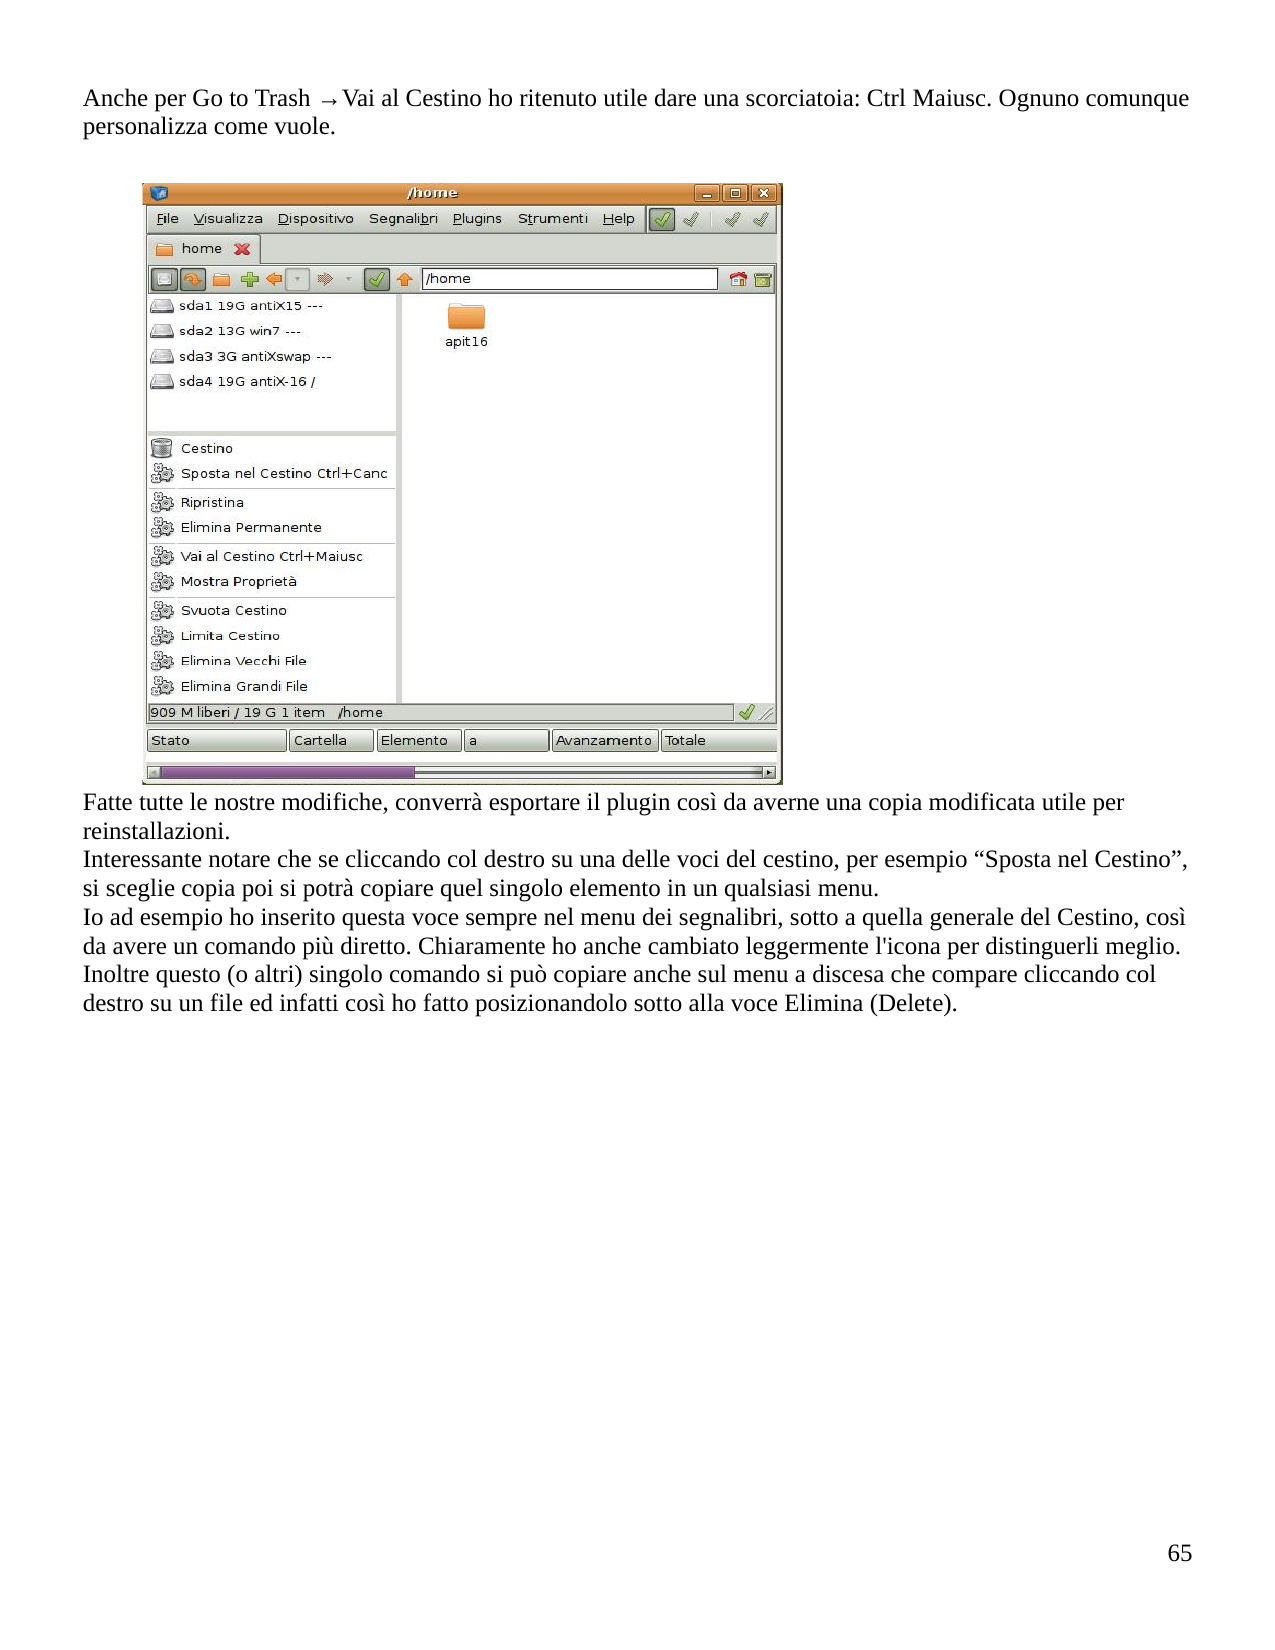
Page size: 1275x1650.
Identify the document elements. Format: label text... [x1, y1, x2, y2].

text Io ad esempio ho inserito questa voce sempre nel menu dei segnalibri, sotto a quella generale del Cestino, così da avere un comando più diretto. Chiaramente ho anche cambiato leggermente l'icona per distinguerli meglio. Inoltre questo (o altri) singolo comando si può copiare anche sul menu a discesa che compare cliccando col destro su un file ed infatti così ho fatto posizionandolo sotto alla voce Elimina (Delete). [83, 902, 1192, 1017]
text Anche per Go to Trash →Vai al Cestino ho ritenuto utile dare una scorciatoia: Ctrl Maiusc. Ognuno comunque personalizza come vuole. [83, 83, 1192, 140]
text Interessante notare che se cliccando col destro su una delle voci del cestino, per esempio “Sposta nel Cestino”, si sceglie copia poi si potrà copiare quel singolo elemento in un qualsiasi menu. [83, 844, 1192, 902]
picture [142, 183, 783, 785]
text Fatte tutte le nostre modifiche, converrà esportare il plugin così da averne una copia modificata utile per reinstallazioni. [83, 787, 1192, 844]
